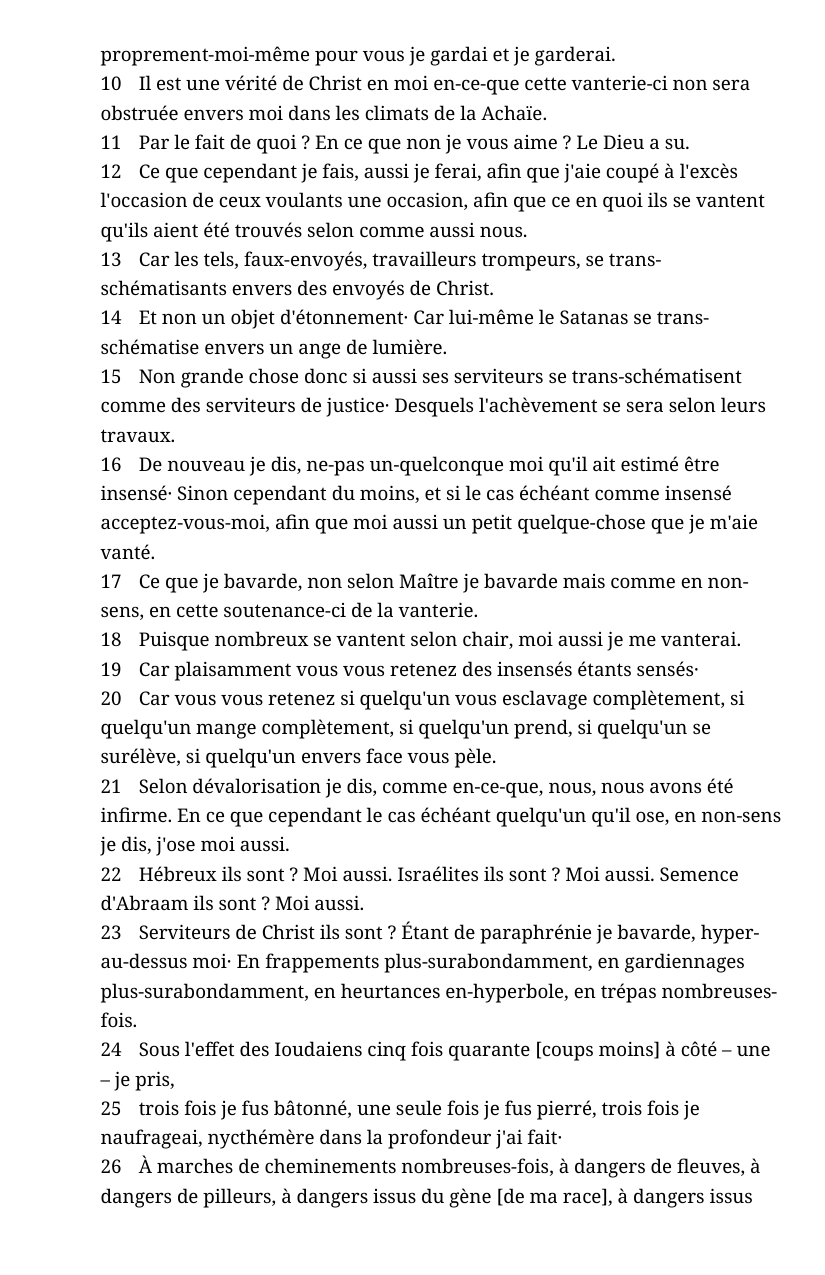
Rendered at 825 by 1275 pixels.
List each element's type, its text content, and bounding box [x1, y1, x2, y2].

text proprement-moi-même pour vous je gardai et je garderai. 10 Il est une vérité de Christ en moi en-ce-que cette vanterie-ci non sera obstruée envers moi dans les climats de la Achaïe. 11 Par le fait de quoi ? En ce que non je vous aime ? Le Dieu a su. 12 Ce que cependant je fais, aussi je ferai, afin que j'aie coupé à l'excès l'occasion de ceux voulants une occasion, afin que ce en quoi ils se vantent qu'ils aient été trouvés selon comme aussi nous. 13 Car les tels, faux-envoyés, travailleurs trompeurs, se trans-schématisants envers des envoyés de Christ. 14 Et non un objet d'étonnement· Car lui-même le Satanas se trans-schématise envers un ange de lumière. 15 Non grande chose donc si aussi ses serviteurs se trans-schématisent comme des serviteurs de justice· Desquels l'achèvement se sera selon leurs travaux. 16 De nouveau je dis, ne-pas un-quelconque moi qu'il ait estimé être insensé· Sinon cependant du moins, et si le cas échéant comme insensé acceptez-vous-moi, afin que moi aussi un petit quelque-chose que je m'aie vanté. 17 Ce que je bavarde, non selon Maître je bavarde mais comme en non-sens, en cette soutenance-ci de la vanterie. 18 Puisque nombreux se vantent selon chair, moi aussi je me vanterai. 19 Car plaisamment vous vous retenez des insensés étants sensés· 20 Car vous vous retenez si quelqu'un vous esclavage complètement, si quelqu'un mange complètement, si quelqu'un prend, si quelqu'un se surélève, si quelqu'un envers face vous pèle. 21 Selon dévalorisation je dis, comme en-ce-que, nous, nous avons été infirme. En ce que cependant le cas échéant quelqu'un qu'il ose, en non-sens je dis, j'ose moi aussi. 22 Hébreux ils sont ? Moi aussi. Israélites ils sont ? Moi aussi. Semence d'Abraam ils sont ? Moi aussi. 23 Serviteurs de Christ ils sont ? Étant de paraphrénie je bavarde, hyper-au-dessus moi· En frappements plus-surabondamment, en gardiennages plus-surabondamment, en heurtances en-hyperbole, en trépas nombreuses-fois. 24 Sous l'effet des Ioudaiens cinq fois quarante [coups moins] à côté – une – je pris, 25 trois fois je fus bâtonné, une seule fois je fus pierré, trois fois je naufrageai, nycthémère dans la profondeur j'ai fait· 26 À marches de cheminements nombreuses-fois, à dangers de fleuves, à dangers de pilleurs, à dangers issus du gène [de ma race], à dangers issus [100, 41, 784, 1208]
